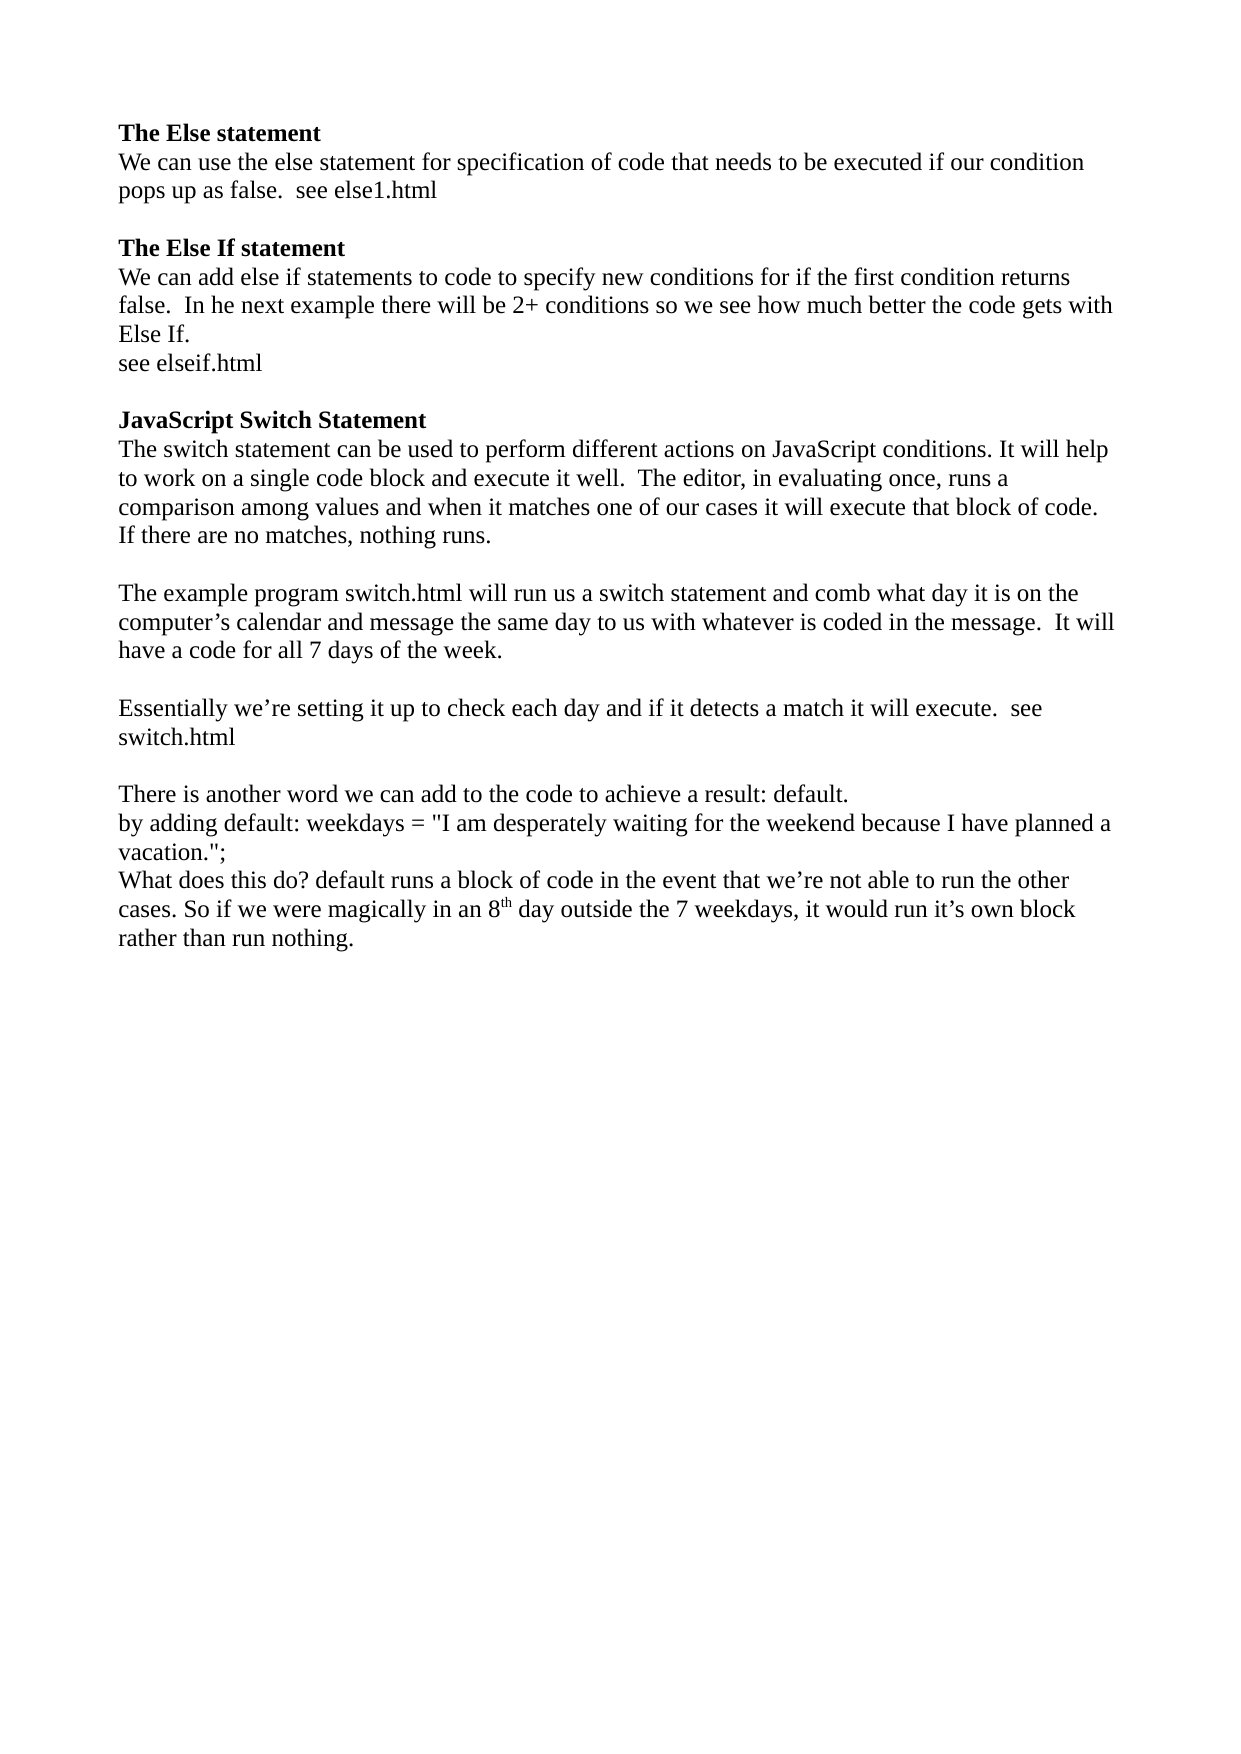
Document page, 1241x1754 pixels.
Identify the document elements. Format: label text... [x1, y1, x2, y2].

text We can add else if statements to code to specify new conditions for if the first condition returns false. In he next example there will be 2+ conditions so we see how much better the code gets with Else If. [118, 262, 1122, 348]
text Essentially we’re setting it up to check each day and if it detects a match it will execute. see switch.html [118, 693, 1122, 751]
text by adding default: weekdays = "I am desperately waiting for the weekend because I have planned a vacation."; [118, 808, 1122, 866]
text The example program switch.html will run us a switch statement and comb what day it is on the computer’s calendar and message the same day to us with whatever is coded in the message. It will have a code for all 7 days of the week. [118, 578, 1122, 664]
text The Else If statement [118, 233, 1122, 262]
text The switch statement can be used to perform different actions on JavaScript conditions. It will help to work on a single code block and execute it well. The editor, in evaluating once, runs a comparison among values and when it matches one of our cases it will execute that block of code. If there are no matches, nothing runs. [118, 434, 1122, 549]
text We can use the else statement for specification of code that needs to be executed if our condition pops up as false. see else1.html [118, 147, 1122, 204]
text JavaScript Switch Statement [118, 406, 1122, 434]
text There is another word we can add to the code to achieve a result: default. [118, 779, 1122, 808]
text see elseif.html [118, 348, 1122, 377]
text What does this do? default runs a block of code in the event that we’re not able to run the other cases. So if we were magically in an 8th day outside the 7 weekdays, it would run it’s own block rather than run nothing. [118, 866, 1122, 952]
text The Else statement [118, 118, 1122, 147]
